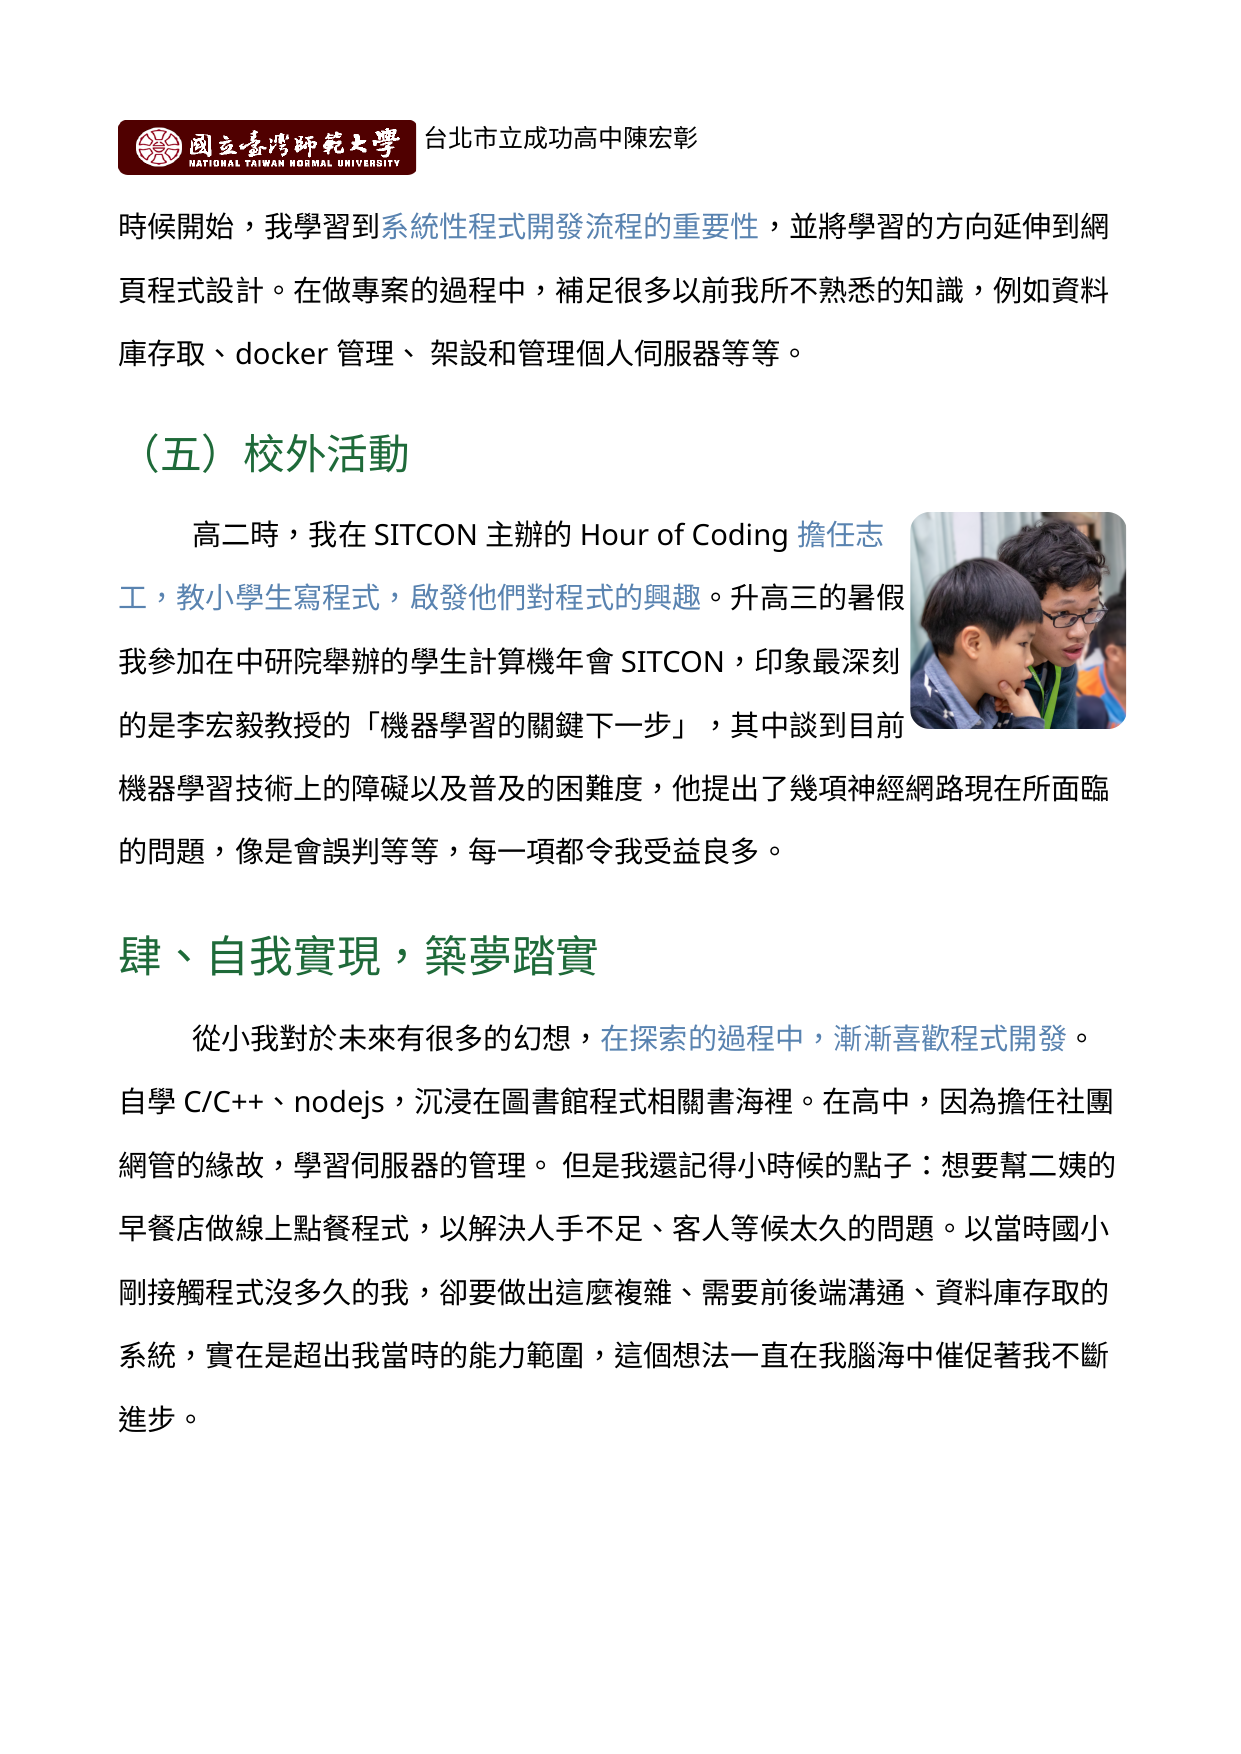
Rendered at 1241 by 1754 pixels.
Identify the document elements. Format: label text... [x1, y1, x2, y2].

text 從小我對於未來有很多的幻想，在探索的過程中，漸漸喜歡程式開發。自學 C/C++、nodejs，沉浸在圖書館程式相關書海裡。在高中，因為擔任社團網管的緣故，學習伺服器的管理。 但是我還記得小時候的點子：想要幫二姨的早餐店做線上點餐程式，以解決人手不足、客人等候太久的問題。以當時國小剛接觸程式沒多久的我，卻要做出這麼複雜、需要前後端溝通、資料庫存取的系統，實在是超出我當時的能力範圍，這個想法一直在我腦海中催促著我不斷進步。 [118, 1015, 1122, 1438]
picture [910, 512, 1127, 729]
text 時候開始，我學習到系統性程式開發流程的重要性，並將學習的方向延伸到網頁程式設計。在做專案的過程中，補足很多以前我所不熟悉的知識，例如資料庫存取、docker 管理、 架設和管理個人伺服器等等。 [118, 204, 1122, 373]
subtitle 肆、自我實現，築夢踏實 [118, 922, 1122, 985]
picture [118, 120, 417, 175]
subtitle （五）校外活動 [118, 421, 1122, 481]
text 高二時，我在 SITCON 主辦的 Hour of Coding 擔任志工，教小學生寫程式，啟發他們對程式的興趣。升高三的暑假我參加在中研院舉辦的學生計算機年會 SITCON，印象最深刻的是李宏毅教授的「機器學習的關鍵下一步」，其中談到目前機器學習技術上的障礙以及普及的困難度，他提出了幾項神經網路現在所面臨的問題，像是會誤判等等，每一項都令我受益良多。 [118, 729, 1122, 871]
